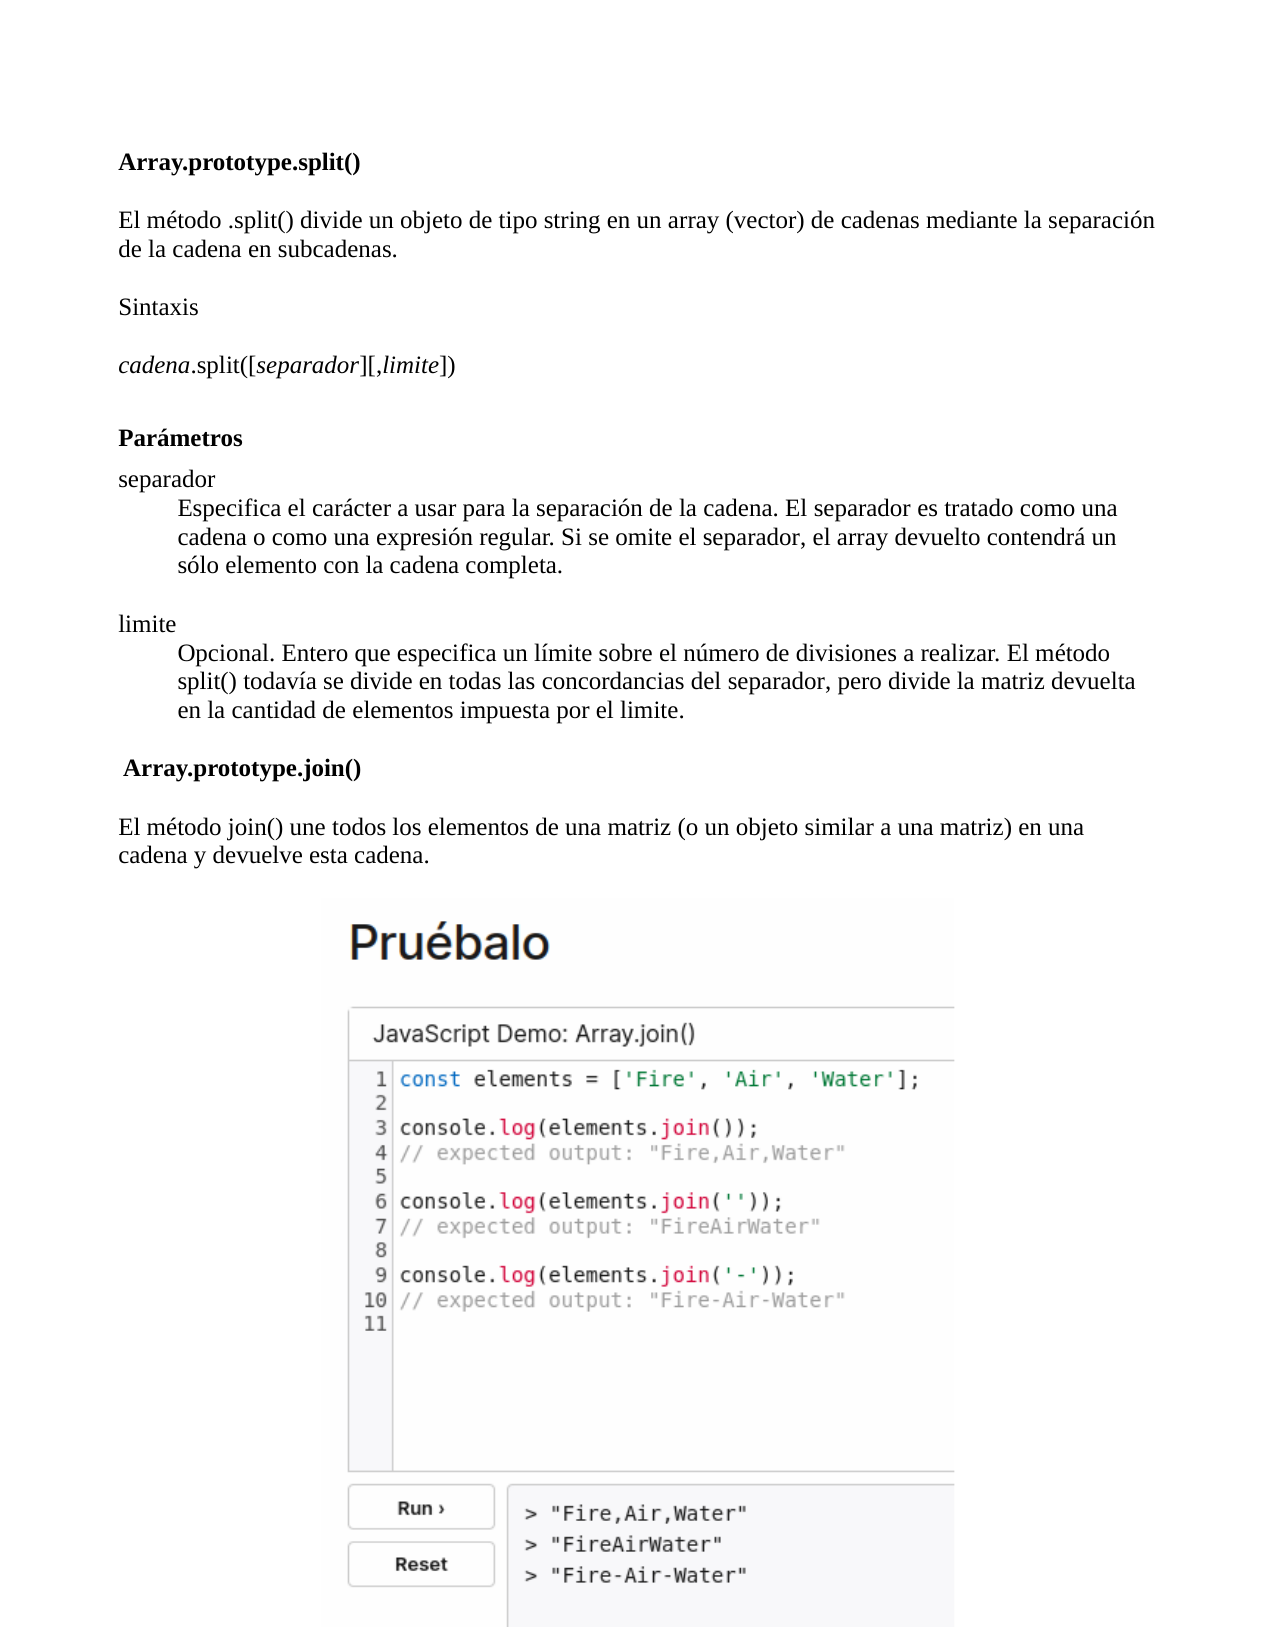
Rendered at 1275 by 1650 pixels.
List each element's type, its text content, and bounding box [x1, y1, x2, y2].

subtitle Parámetros [118, 423, 1157, 452]
text El método join() une todos los elementos de una matriz (o un objeto similar a una matriz) en una cadena y devuelve esta cadena. [118, 812, 1157, 869]
subtitle Sintaxis [118, 292, 1157, 321]
list Especifica el carácter a usar para la separación de la cadena. El separador es tratado como una cadena o como una expresión regular. Si se omite el separador, el array devuelto contendrá un sólo elemento con la cadena completa. [177, 493, 1157, 579]
text cadena.split([separador][,limite]) [118, 350, 1157, 379]
list Opcional. Entero que especifica un límite sobre el número de divisiones a realizar. El método split() todavía se divide en todas las concordancias del separador, pero divide la matriz devuelta en la cantidad de elementos impuesta por el limite. [177, 638, 1157, 724]
text Array.prototype.join() [118, 753, 1157, 782]
text El método .split() divide un objeto de tipo string en un array (vector) de cadenas mediante la separación de la cadena en subcadenas. [118, 205, 1157, 263]
subtitle separador [118, 464, 1157, 493]
subtitle limite [118, 609, 1157, 638]
text Array.prototype.split() [118, 118, 1157, 176]
picture [320, 898, 955, 1627]
